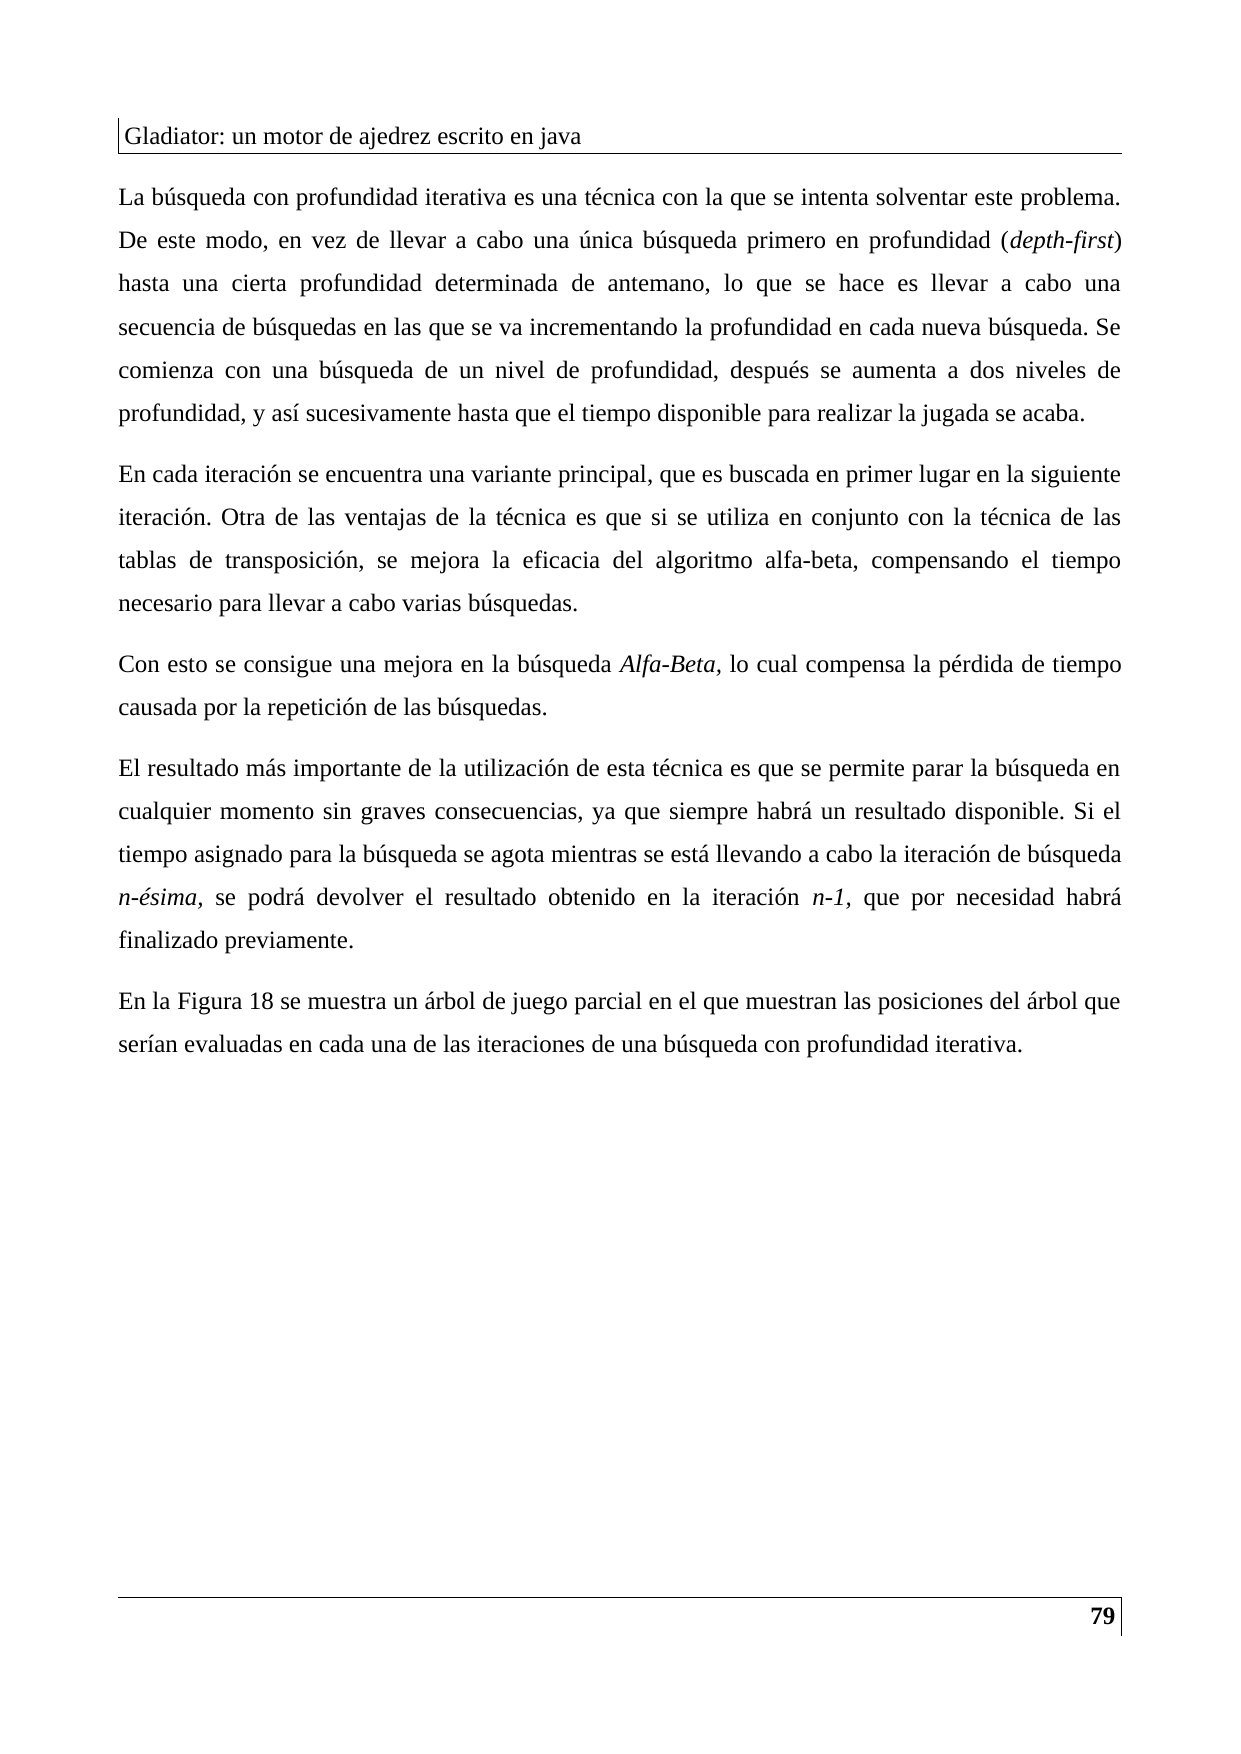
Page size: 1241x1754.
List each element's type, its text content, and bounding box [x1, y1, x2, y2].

text El resultado más importante de la utilización de esta técnica es que se permite parar la búsqueda en cualquier momento sin graves consecuencias, ya que siempre habrá un resultado disponible. Si el tiempo asignado para la búsqueda se agota mientras se está llevando a cabo la iteración de búsqueda n-ésima, se podrá devolver el resultado obtenido en la iteración n-1, que por necesidad habrá finalizado previamente. [118, 753, 1122, 954]
text La búsqueda con profundidad iterativa es una técnica con la que se intenta solventar este problema. De este modo, en vez de llevar a cabo una única búsqueda primero en profundidad (depth-first) hasta una cierta profundidad determinada de antemano, lo que se hace es llevar a cabo una secuencia de búsquedas en las que se va incrementando la profundidad en cada nueva búsqueda. Se comienza con una búsqueda de un nivel de profundidad, después se aumenta a dos niveles de profundidad, y así sucesivamente hasta que el tiempo disponible para realizar la jugada se acaba. [118, 182, 1122, 427]
text Con esto se consigue una mejora en la búsqueda Alfa-Beta, lo cual compensa la pérdida de tiempo causada por la repetición de las búsquedas. [118, 649, 1122, 721]
text En cada iteración se encuentra una variante principal, que es buscada en primer lugar en la siguiente iteración. Otra de las ventajas de la técnica es que si se utiliza en conjunto con la técnica de las tablas de transposición, se mejora la eficacia del algoritmo alfa-beta, compensando el tiempo necesario para llevar a cabo varias búsquedas. [118, 459, 1122, 617]
text En la Figura 18 se muestra un árbol de juego parcial en el que muestran las posiciones del árbol que serían evaluadas en cada una de las iteraciones de una búsqueda con profundidad iterativa. [118, 986, 1122, 1058]
